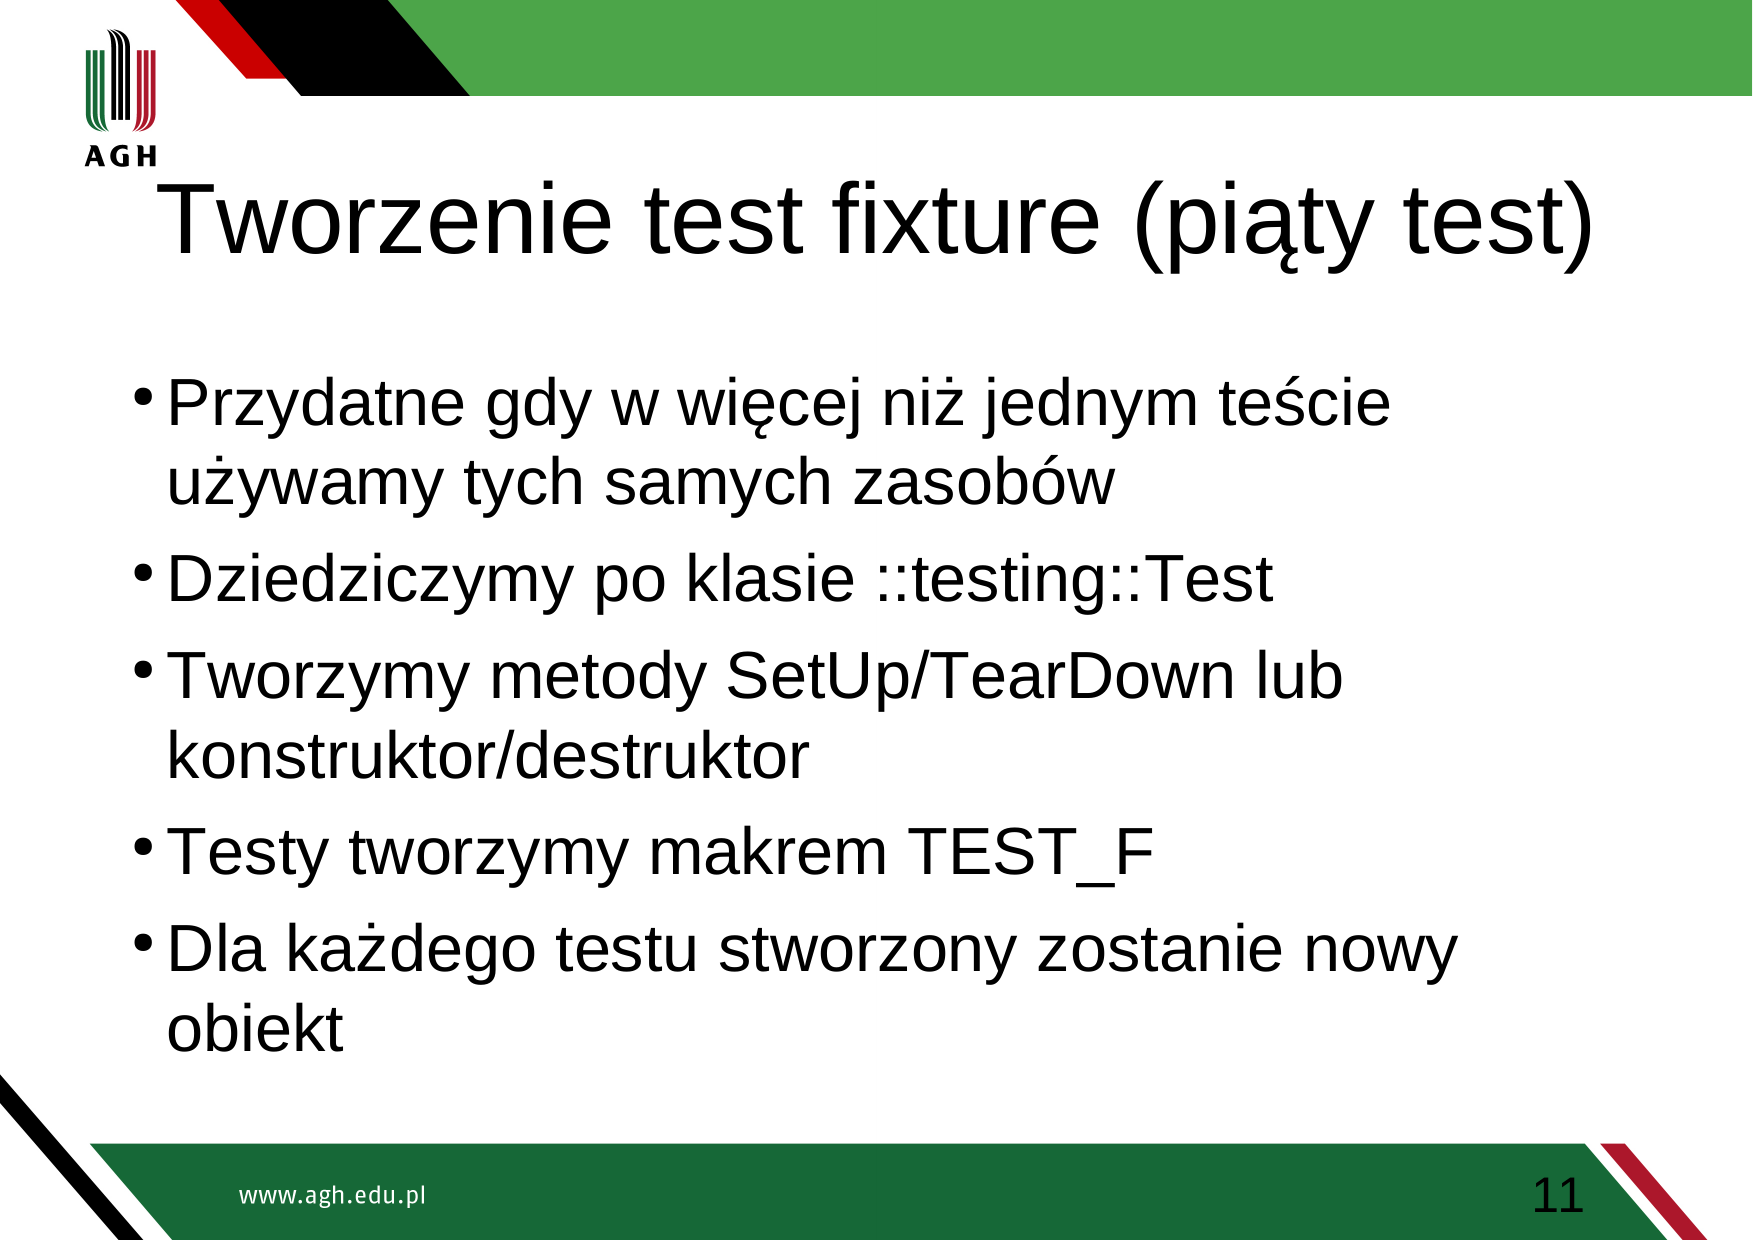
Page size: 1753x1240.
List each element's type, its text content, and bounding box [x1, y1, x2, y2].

subtitle Przydatne gdy w więcej niż jednym teście używamy tych samych zasobów Dziedziczymy po klasie ::testing::Test Tworzymy metody SetUp/TearDown lub konstruktor/destruktor Testy tworzymy makrem TEST_F Dla każdego testu stworzony zostanie nowy obiekt [131, 358, 1622, 1103]
picture [0, 0, 1753, 1240]
title Tworzenie test fixture (piąty test) [131, 110, 1622, 317]
